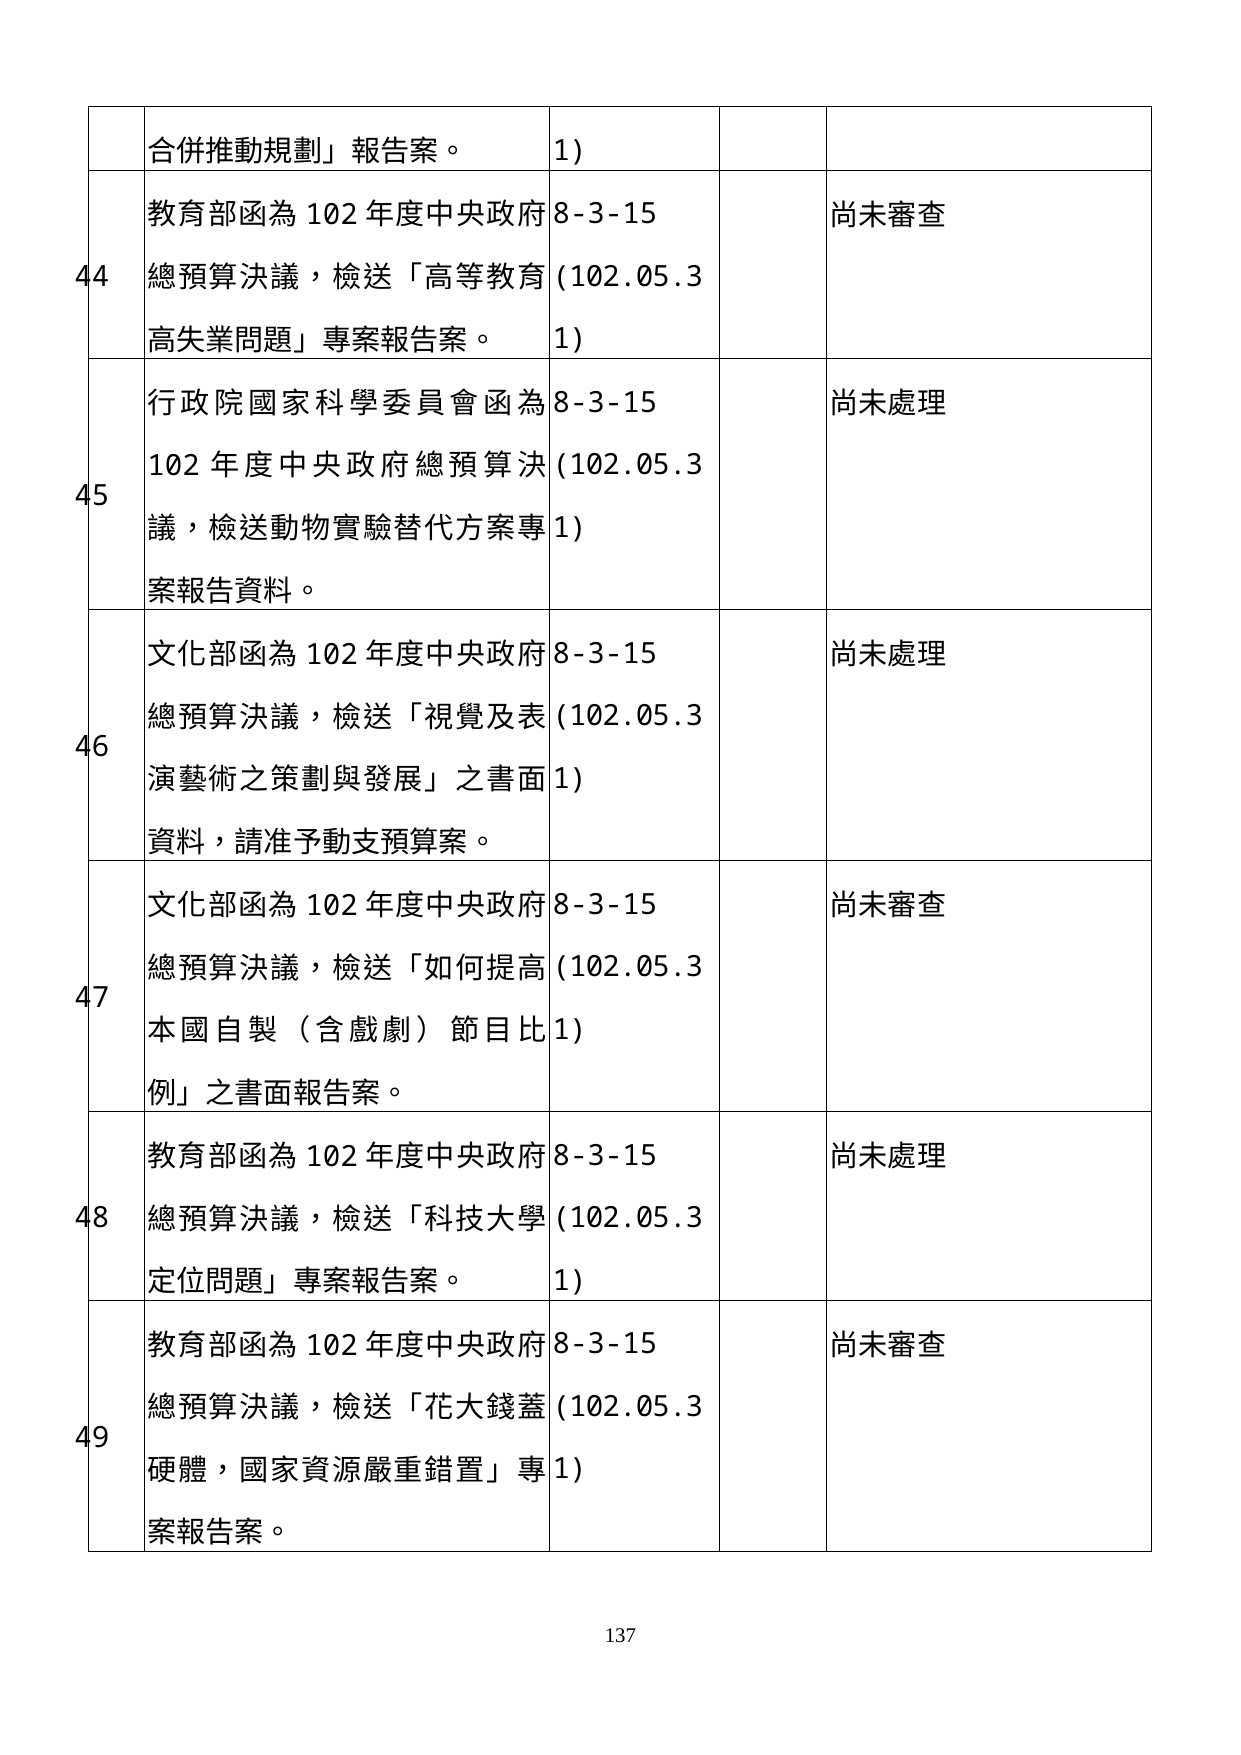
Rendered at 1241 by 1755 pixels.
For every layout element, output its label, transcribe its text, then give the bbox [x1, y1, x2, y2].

table_cell 教育部函為102年度中央政府總預算決議，檢送「科技大學定位問題」專案報告案。 [145, 1112, 549, 1300]
table_cell 8-3-15 (102.05.31) [550, 171, 719, 358]
table_cell [720, 610, 826, 860]
table_cell 8-3-15 (102.05.31) [550, 359, 719, 609]
table_cell 合併推動規劃」報告案。 [145, 107, 549, 169]
table_cell 尚未處理 [827, 610, 1151, 860]
table_cell [89, 1112, 144, 1300]
table_cell [720, 1301, 826, 1551]
table_cell 1) [550, 107, 719, 169]
table_cell 8-3-15 (102.05.31) [550, 861, 719, 1111]
table_cell [720, 107, 826, 169]
table_cell 8-3-15 (102.05.31) [550, 1301, 719, 1551]
table_cell [89, 171, 144, 358]
table_cell 8-3-15 (102.05.31) [550, 1112, 719, 1300]
table_cell 文化部函為102年度中央政府總預算決議，檢送「如何提高本國自製（含戲劇）節目比例」之書面報告案。 [145, 861, 549, 1111]
table_cell 尚未審查 [827, 171, 1151, 358]
table_cell 8-3-15 (102.05.31) [550, 610, 719, 860]
table_cell 文化部函為102年度中央政府總預算決議，檢送「視覺及表演藝術之策劃與發展」之書面資料，請准予動支預算案。 [145, 610, 549, 860]
table_cell [89, 107, 144, 169]
table_cell [89, 359, 144, 609]
table_cell [720, 1112, 826, 1300]
table_cell [720, 171, 826, 358]
table_cell 教育部函為102年度中央政府總預算決議，檢送「花大錢蓋硬體，國家資源嚴重錯置」專案報告案。 [145, 1301, 549, 1551]
table_cell [89, 1301, 144, 1551]
table_cell [720, 861, 826, 1111]
table_cell 尚未處理 [827, 1112, 1151, 1300]
table_cell [89, 610, 144, 860]
table_cell 尚未審查 [827, 1301, 1151, 1551]
table_cell [89, 861, 144, 1111]
table_cell [720, 359, 826, 609]
table_cell 行政院國家科學委員會函為102年度中央政府總預算決議，檢送動物實驗替代方案專案報告資料。 [145, 359, 549, 609]
table_cell [827, 107, 1151, 169]
table_cell 尚未審查 [827, 861, 1151, 1111]
table_cell 教育部函為102年度中央政府總預算決議，檢送「高等教育高失業問題」專案報告案。 [145, 171, 549, 358]
table_cell 尚未處理 [827, 359, 1151, 609]
